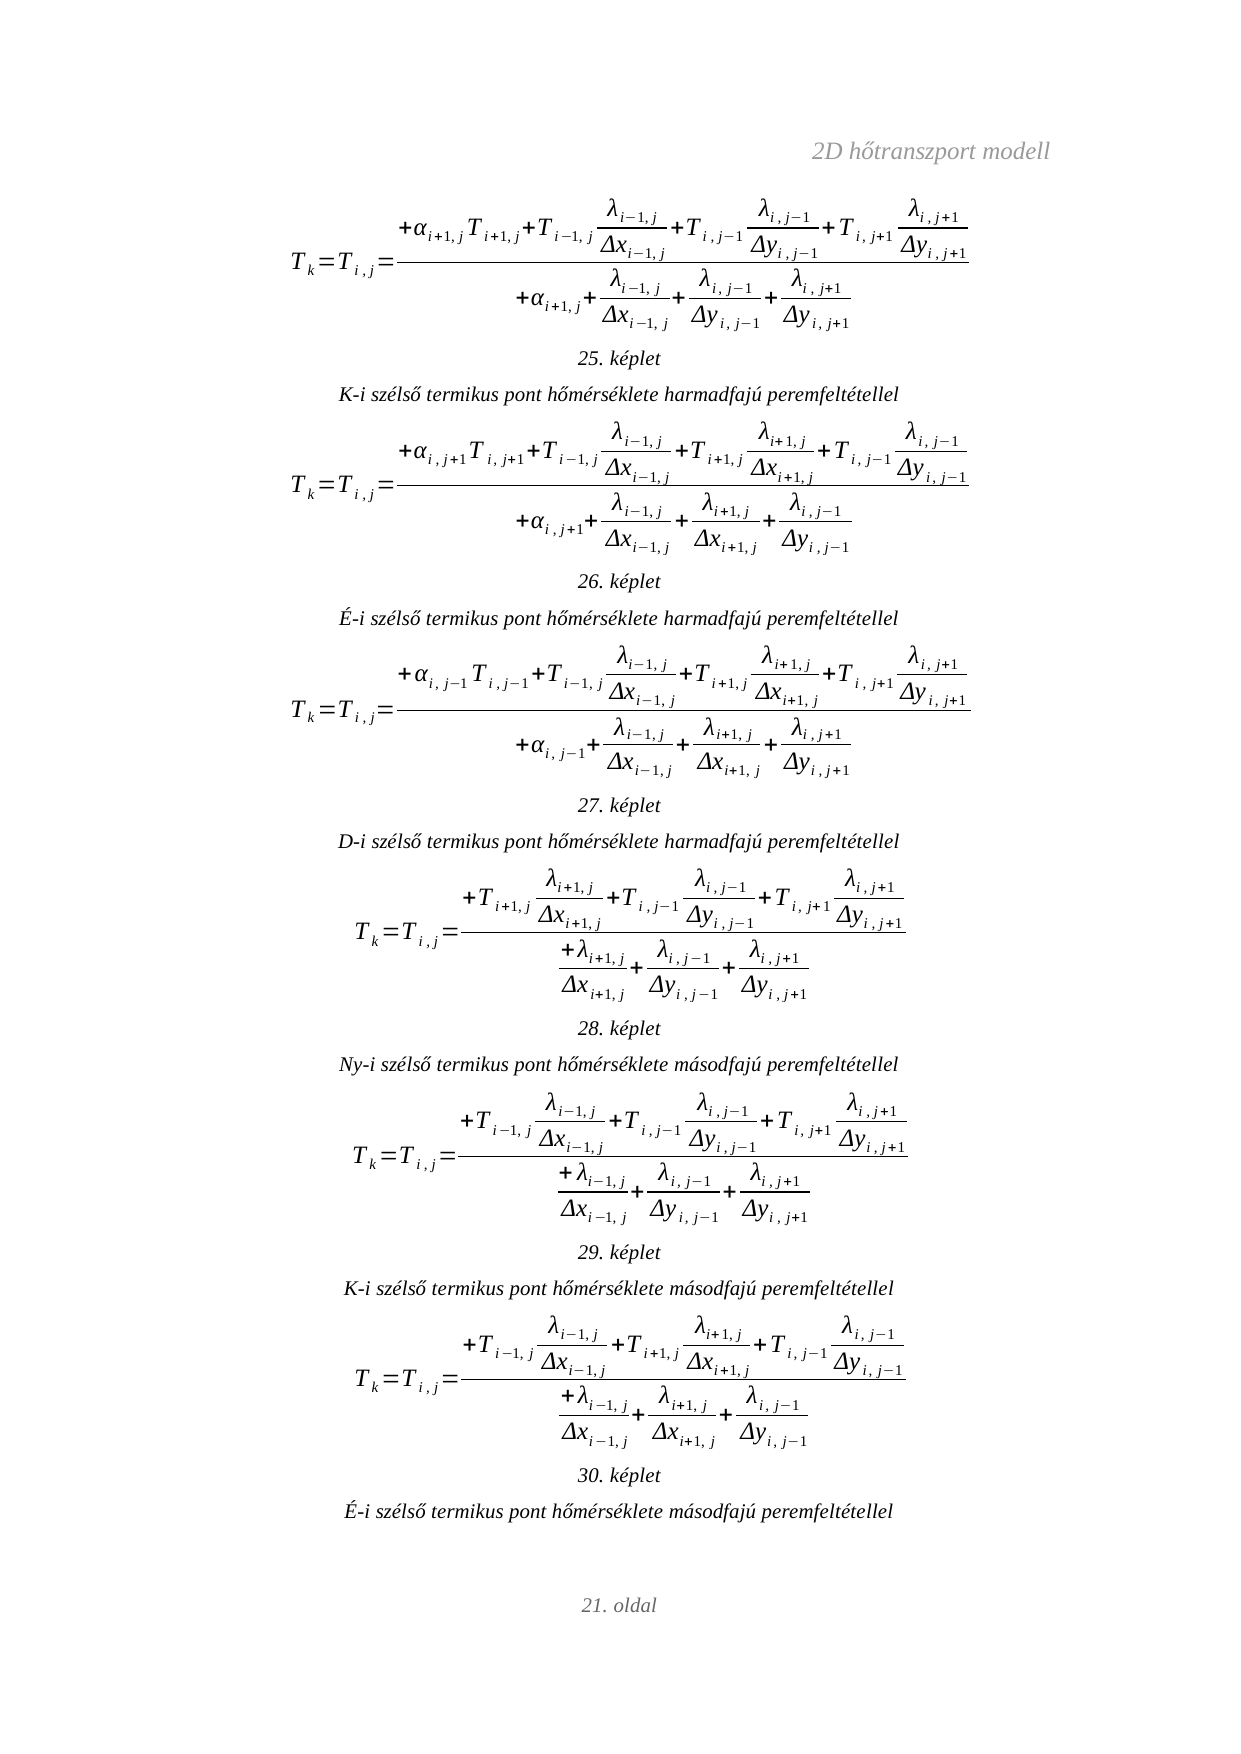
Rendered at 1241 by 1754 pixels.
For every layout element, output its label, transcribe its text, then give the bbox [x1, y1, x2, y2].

text K-i szélső termikus pont hőmérséklete másodfajú peremfeltétellel [187, 1276, 1053, 1300]
text D-i szélső termikus pont hőmérséklete harmadfajú peremfeltétellel [187, 829, 1053, 853]
text Ny-i szélső termikus pont hőmérséklete másodfajú peremfeltétellel [187, 1052, 1053, 1076]
text 25. képlet [187, 346, 1053, 370]
text 28. képlet [187, 1016, 1053, 1040]
text K-i szélső termikus pont hőmérséklete harmadfajú peremfeltétellel [187, 382, 1053, 406]
text 26. képlet [187, 569, 1053, 593]
text É-i szélső termikus pont hőmérséklete harmadfajú peremfeltétellel [187, 605, 1053, 629]
text 30. képlet [187, 1463, 1053, 1487]
text 27. képlet [187, 793, 1053, 817]
text É-i szélső termikus pont hőmérséklete másodfajú peremfeltétellel [187, 1499, 1053, 1523]
text 29. képlet [187, 1239, 1053, 1264]
